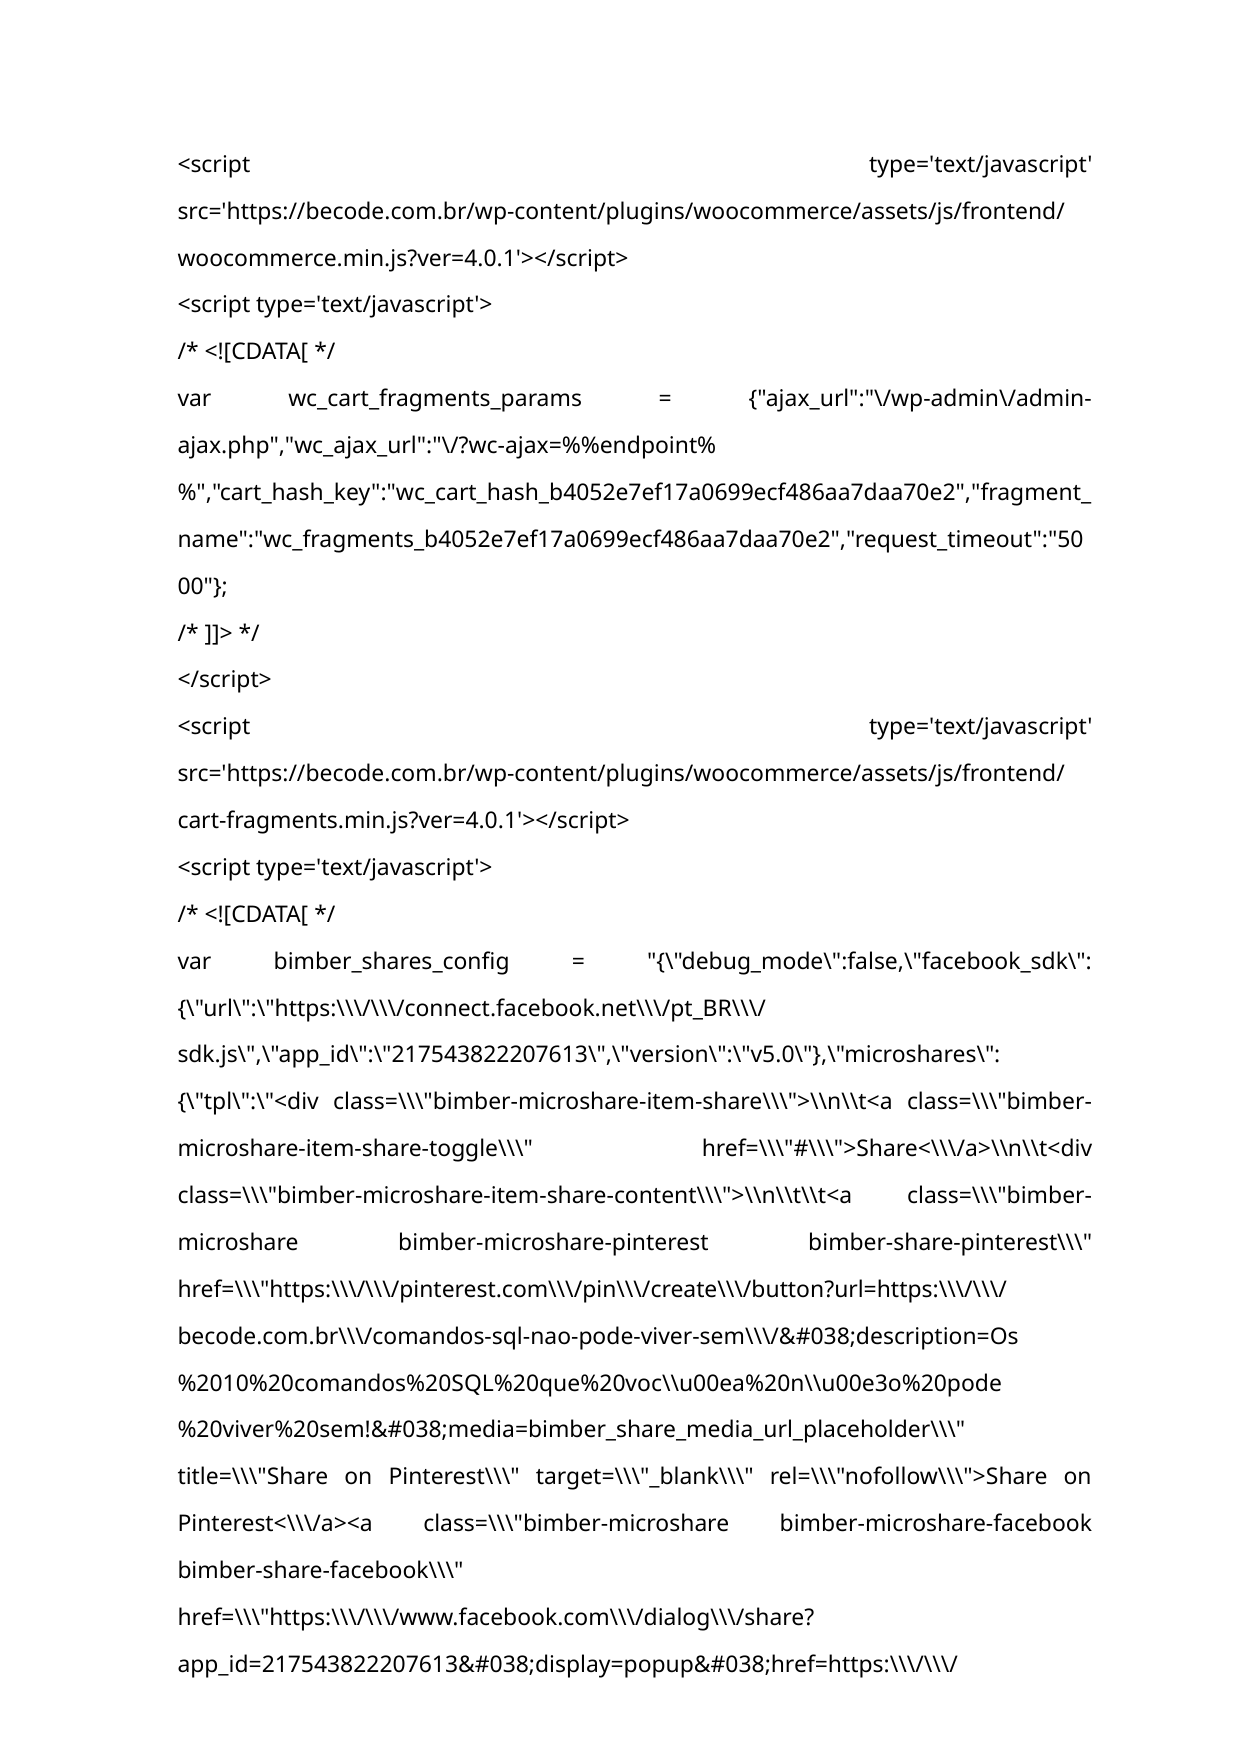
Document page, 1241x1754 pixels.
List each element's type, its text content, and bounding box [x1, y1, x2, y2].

text </script> [177, 663, 1092, 694]
text var bimber_shares_config = "{\"debug_mode\":false,\"facebook_sdk\":{\"url\":\"https:\\\/\\\/connect.facebook.net\\\/pt_BR\\\/sdk.js\",\"app_id\":\"217543822207613\",\"version\":\"v5.0\"},\"microshares\":{\"tpl\":\"<div class=\\\"bimber-microshare-item-share\\\">\\n\\t<a class=\\\"bimber-microshare-item-share-toggle\\\" href=\\\"#\\\">Share<\\\/a>\\n\\t<div class=\\\"bimber-microshare-item-share-content\\\">\\n\\t\\t<a class=\\\"bimber-microshare bimber-microshare-pinterest bimber-share-pinterest\\\" href=\\\"https:\\\/\\\/pinterest.com\\\/pin\\\/create\\\/button?url=https:\\\/\\\/becode.com.br\\\/comandos-sql-nao-pode-viver-sem\\\/&#038;description=Os%2010%20comandos%20SQL%20que%20voc\\u00ea%20n\\u00e3o%20pode%20viver%20sem!&#038;media=bimber_share_media_url_placeholder\\\" title=\\\"Share on Pinterest\\\" target=\\\"_blank\\\" rel=\\\"nofollow\\\">Share on Pinterest<\\\/a><a class=\\\"bimber-microshare bimber-microshare-facebook bimber-share-facebook\\\" href=\\\"https:\\\/\\\/www.facebook.com\\\/dialog\\\/share?app_id=217543822207613&#038;display=popup&#038;href=https:\\\/\\\/ [177, 944, 1092, 1679]
text <script type='text/javascript' src='https://becode.com.br/wp-content/plugins/woocommerce/assets/js/frontend/cart-fragments.min.js?ver=4.0.1'></script> [177, 710, 1092, 835]
text var wc_cart_fragments_params = {"ajax_url":"\/wp-admin\/admin-ajax.php","wc_ajax_url":"\/?wc-ajax=%%endpoint%%","cart_hash_key":"wc_cart_hash_b4052e7ef17a0699ecf486aa7daa70e2","fragment_name":"wc_fragments_b4052e7ef17a0699ecf486aa7daa70e2","request_timeout":"5000"}; [177, 382, 1092, 601]
text <script type='text/javascript'> [177, 288, 1092, 319]
text /* ]]> */ [177, 616, 1092, 648]
text /* <![CDATA[ */ [177, 898, 1092, 929]
text <script type='text/javascript'> [177, 851, 1092, 882]
text <script type='text/javascript' src='https://becode.com.br/wp-content/plugins/woocommerce/assets/js/frontend/woocommerce.min.js?ver=4.0.1'></script> [177, 148, 1092, 273]
text /* <![CDATA[ */ [177, 335, 1092, 366]
